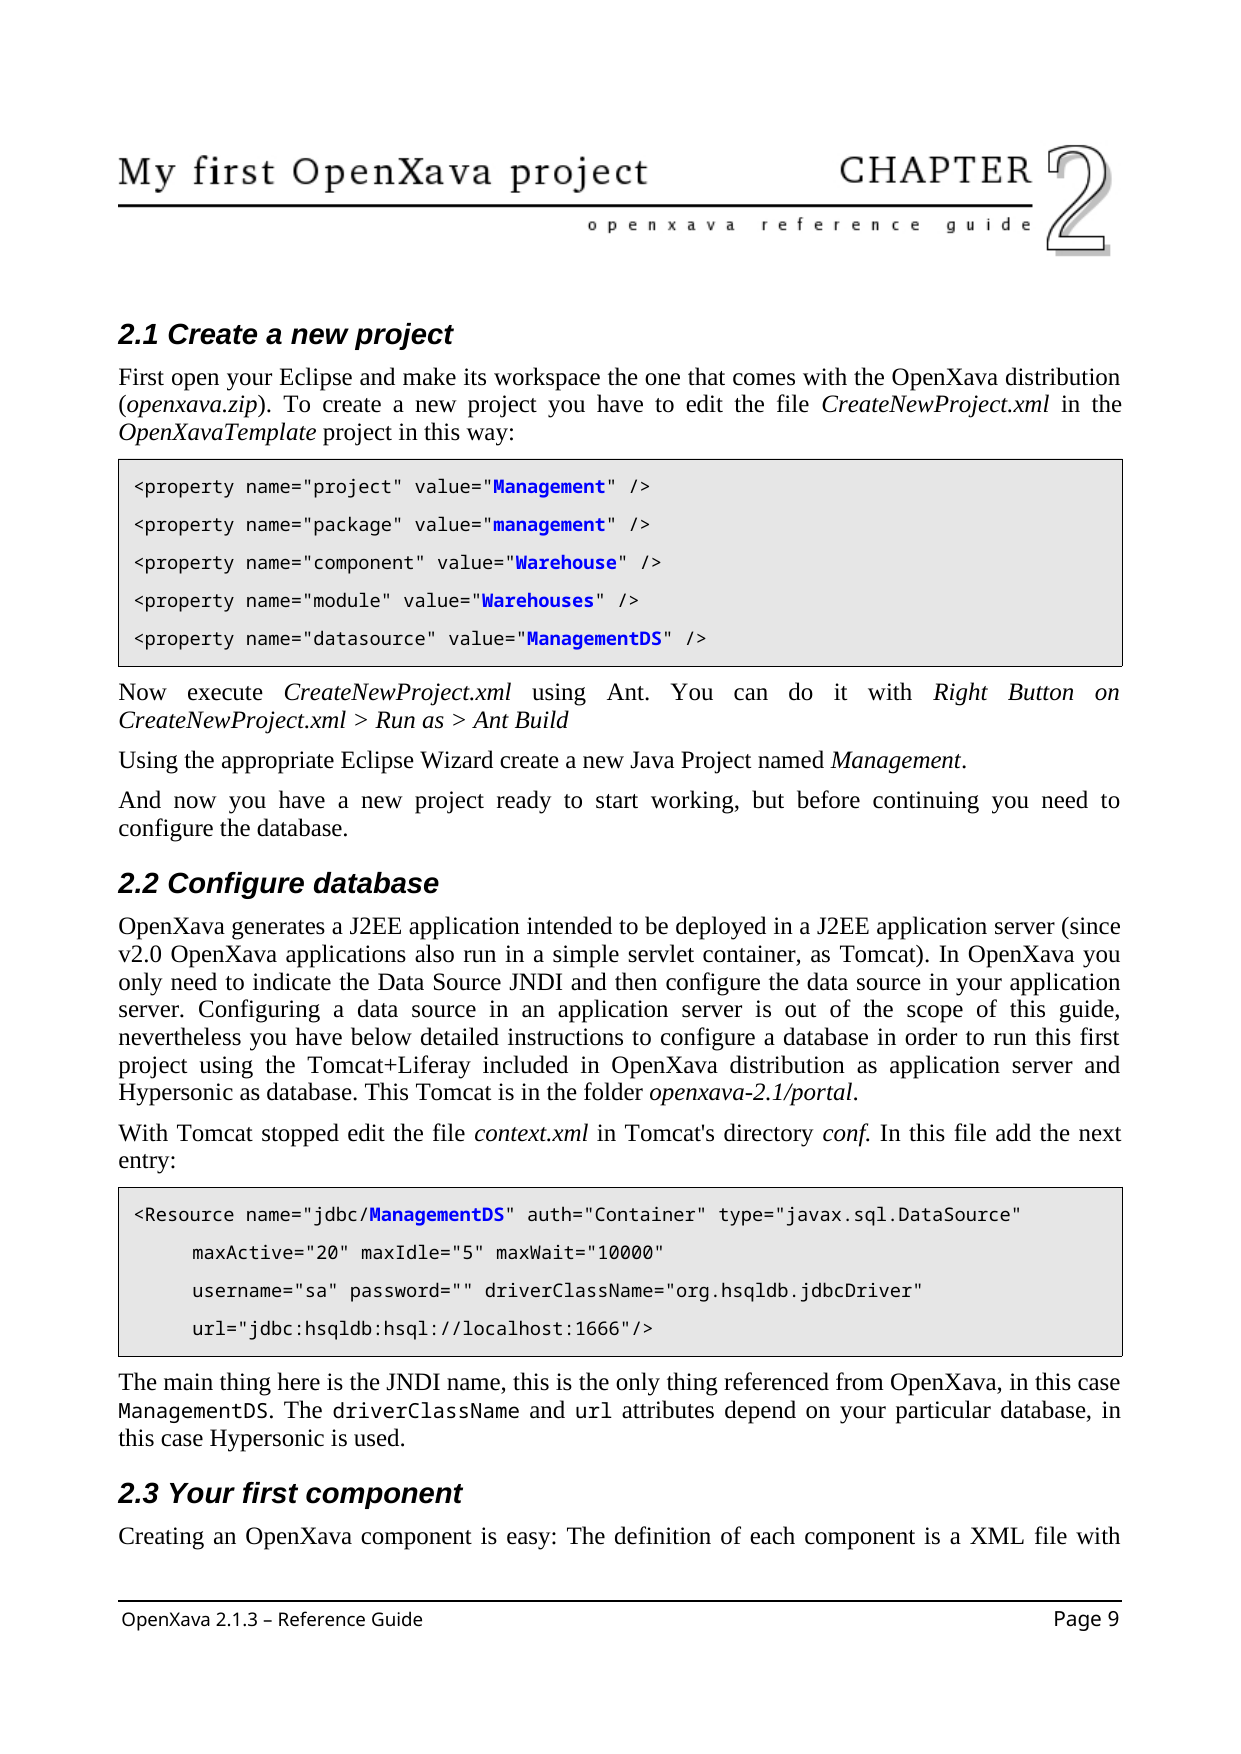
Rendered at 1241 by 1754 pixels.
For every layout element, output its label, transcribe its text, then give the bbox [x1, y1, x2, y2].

text <property name="project" value="Management" /> [119, 460, 1122, 497]
text Now execute CreateNewProject.xml using Ant. You can do it with Right Button on CreateNewProject.xml > Run as > Ant Build [118, 678, 1122, 734]
text <Resource name="jdbc/ManagementDS" auth="Container" type="javax.sql.DataSource" [119, 1188, 1122, 1224]
subtitle Create a new project [118, 318, 1122, 350]
text maxActive="20" maxIdle="5" maxWait="10000" [119, 1224, 1122, 1263]
text <property name="component" value="Warehouse" /> [119, 534, 1122, 573]
text The main thing here is the JNDI name, this is the only thing referenced from OpenXava, in this case ManagementDS. The driverClassName and url attributes depend on your particular database, in this case Hypersonic is used. [118, 1368, 1122, 1452]
subtitle Configure database [118, 867, 1122, 900]
text <property name="datasource" value="ManagementDS" /> [119, 611, 1122, 666]
text Creating an OpenXava component is easy: The definition of each component is a XML file with [118, 1522, 1122, 1550]
subtitle My first OpenXava project [118, 288, 1122, 293]
text With Tomcat stopped edit the file context.xml in Tomcat's directory conf. In this file add the next entry: [118, 1119, 1122, 1174]
text <property name="package" value="management" /> [119, 497, 1122, 534]
text OpenXava generates a J2EE application intended to be deployed in a J2EE application server (since v2.0 OpenXava applications also run in a simple servlet container, as Tomcat). In OpenXava you only need to indicate the Data Source JNDI and then configure the data source in your application server. Configuring a data source in an application server is out of the scope of this guide, nevertheless you have below detailed instructions to configure a database in order to run this first project using the Tomcat+Liferay included in OpenXava distribution as application server and Hypersonic as database. This Tomcat is in the folder openxava-2.1/portal. [118, 912, 1122, 1106]
subtitle Your first component [118, 1477, 1122, 1510]
text First open your Eclipse and make its workspace the one that comes with the OpenXava distribution (openxava.zip). To create a new project you have to edit the file CreateNewProject.xml in the OpenXavaTemplate project in this way: [118, 363, 1122, 446]
text url="jdbc:hsqldb:hsql://localhost:1666"/> [119, 1301, 1122, 1356]
text username="sa" password="" driverClassName="org.hsqldb.jdbcDriver" [119, 1263, 1122, 1301]
text And now you have a new project ready to start working, but before continuing you need to configure the database. [118, 787, 1122, 842]
picture [118, 118, 1122, 288]
text Using the appropriate Eclipse Wizard create a new Java Project named Management. [118, 746, 1122, 774]
text <property name="module" value="Warehouses" /> [119, 573, 1122, 611]
